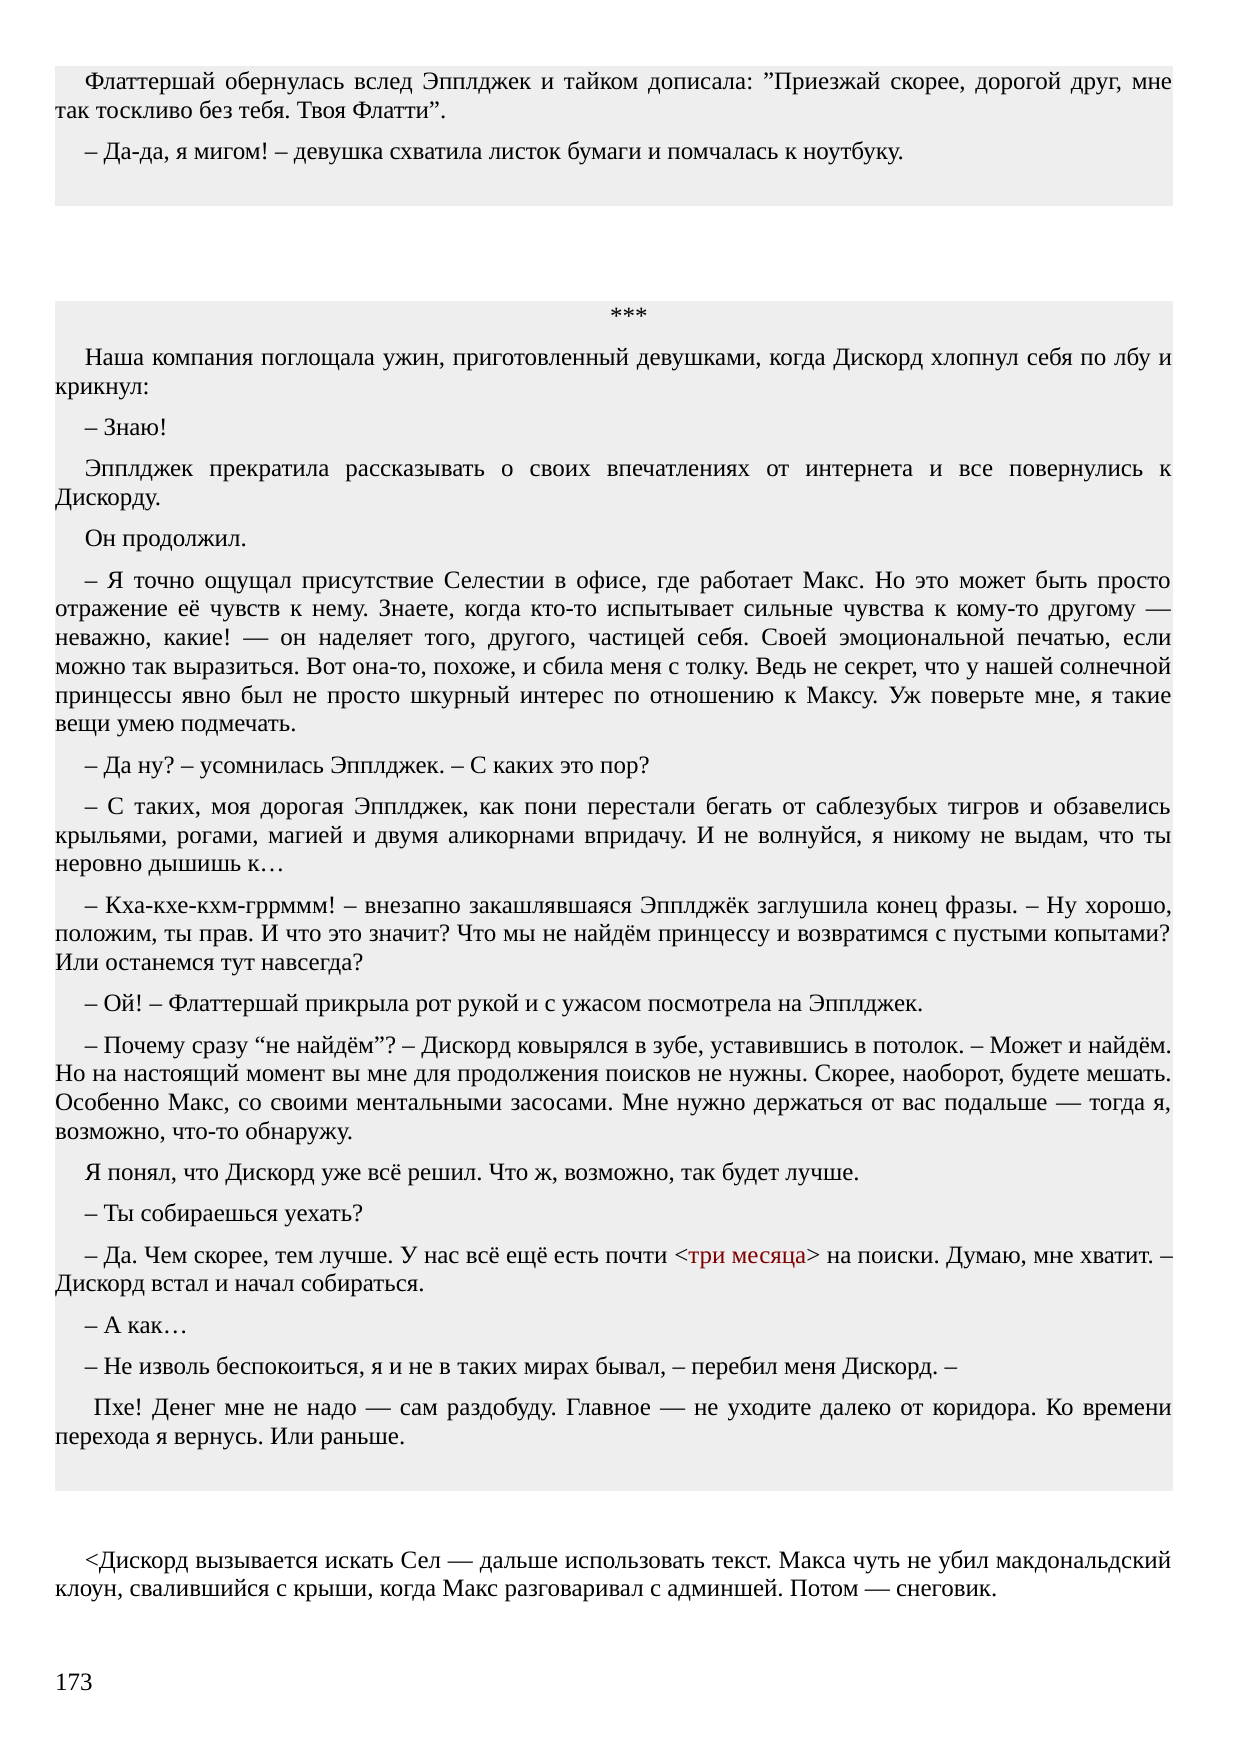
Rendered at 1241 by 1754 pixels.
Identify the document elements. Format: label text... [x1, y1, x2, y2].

text – Да-да, я мигом! – девушка схватила листок бумаги и помчалась к ноутбуку. [55, 136, 1173, 165]
text Пхе! Денег мне не надо — сам раздобуду. Главное — не уходите далеко от коридора. Ко времени перехода я вернусь. Или раньше. [55, 1392, 1173, 1450]
text *** [55, 301, 1173, 330]
text Эпплджек прекратила рассказывать о своих впечатлениях от интернета и все повернулись к Дискорду. [55, 453, 1173, 511]
text – Не изволь беспокоиться, я и не в таких мирах бывал, – перебил меня Дискорд. – [55, 1351, 1173, 1380]
text <Дискорд вызывается искать Сел — дальше использовать текст. Макса чуть не убил макдональдский клоун, свалившийся с крыши, когда Макс разговаривал с админшей. Потом — снеговик. [55, 1545, 1173, 1602]
text – Я точно ощущал присутствие Селестии в офисе, где работает Макс. Но это может быть просто отражение её чувств к нему. Знаете, когда кто-то испытывает сильные чувства к кому-то другому — неважно, какие! — он наделяет того, другого, частицей себя. Своей эмоциональной печатью, если можно так выразиться. Вот она-то, похоже, и сбила меня с толку. Ведь не секрет, что у нашей солнечной принцессы явно был не просто шкурный интерес по отношению к Максу. Уж поверьте мне, я такие вещи умею подмечать. [55, 565, 1173, 737]
text Наша компания поглощала ужин, приготовленный девушками, когда Дискорд хлопнул себя по лбу и крикнул: [55, 342, 1173, 400]
text Он продолжил. [55, 523, 1173, 552]
text – А как… [55, 1310, 1173, 1338]
text – Да. Чем скорее, тем лучше. У нас всё ещё есть почти <три месяца> на поиски. Думаю, мне хватит. – Дискорд встал и начал собираться. [55, 1240, 1173, 1297]
text – Знаю! [55, 412, 1173, 441]
text – Да ну? – усомнилась Эпплджек. – С каких это пор? [55, 750, 1173, 778]
text – Ты собираешься уехать? [55, 1198, 1173, 1227]
text – С таких, моя дорогая Эпплджек, как пони перестали бегать от саблезубых тигров и обзавелись крыльями, рогами, магией и двумя аликорнами впридачу. И не волнуйся, я никому не выдам, что ты неровно дышишь к… [55, 791, 1173, 877]
text – Ой! – Флаттершай прикрыла рот рукой и с ужасом посмотрела на Эпплджек. [55, 988, 1173, 1017]
text – Кха-кхе-кхм-гррммм! – внезапно закашлявшаяся Эпплджёк заглушила конец фразы. – Ну хорошо, положим, ты прав. И что это значит? Что мы не найдём принцессу и возвратимся с пустыми копытами? Или останемся тут навсегда? [55, 890, 1173, 976]
text – Почему сразу “не найдём”? – Дискорд ковырялся в зубе, уставившись в потолок. – Может и найдём. Но на настоящий момент вы мне для продолжения поисков не нужны. Скорее, наоборот, будете мешать. Особенно Макс, со своими ментальными засосами. Мне нужно держаться от вас подальше — тогда я, возможно, что-то обнаружу. [55, 1030, 1173, 1145]
text Флаттершай обернулась вслед Эпплджек и тайком дописала: ”Приезжай скорее, дорогой друг, мне так тоскливо без тебя. Твоя Флатти”. [55, 66, 1173, 123]
text Я понял, что Дискорд уже всё решил. Что ж, возможно, так будет лучше. [55, 1157, 1173, 1186]
